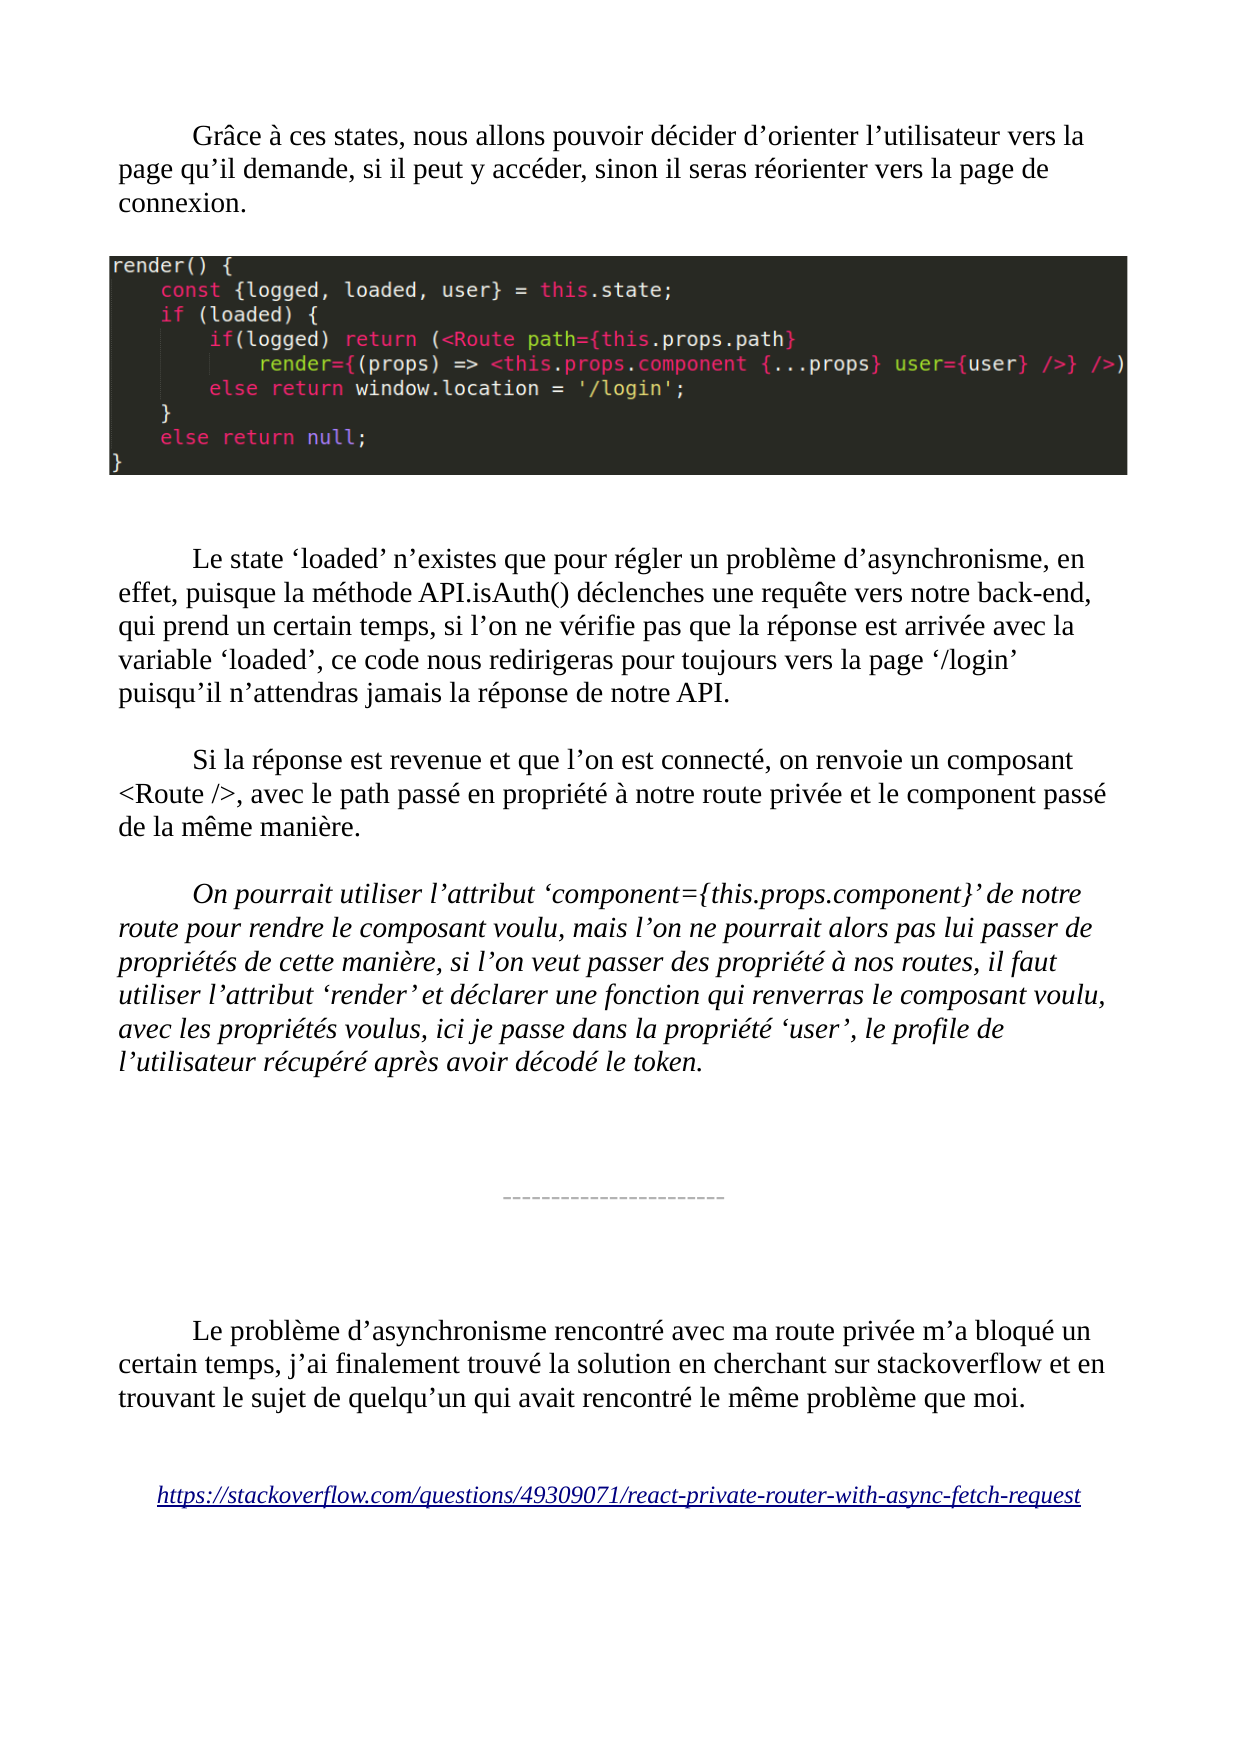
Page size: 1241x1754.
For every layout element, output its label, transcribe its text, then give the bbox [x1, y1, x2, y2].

text On pourrait utiliser l’attribut ‘component={this.props.component}’ de notre route pour rendre le composant voulu, mais l’on ne pourrait alors pas lui passer de propriétés de cette manière, si l’on veut passer des propriété à nos routes, il faut utiliser l’attribut ‘render’ et déclarer une fonction qui renverras le composant voulu, [118, 877, 1122, 1011]
text Le problème d’asynchronisme rencontré avec ma route privée m’a bloqué un certain temps, j’ai finalement trouvé la solution en cherchant sur stackoverflow et en trouvant le sujet de quelqu’un qui avait rencontré le même problème que moi. [118, 1313, 1122, 1413]
text ----------------------- [118, 1178, 1122, 1212]
text https://stackoverflow.com/questions/49309071/react-private-router-with-async-fetch-request [118, 1480, 1122, 1509]
text avec les propriétés voulus, ici je passe dans la propriété ‘user’, le profile de l’utilisateur récupéré après avoir décodé le token. [118, 1011, 1122, 1078]
picture [109, 256, 1128, 475]
text Si la réponse est revenue et que l’on est connecté, on renvoie un composant <Route />, avec le path passé en propriété à notre route privée et le component passé de la même manière. [118, 742, 1122, 843]
text Grâce à ces states, nous allons pouvoir décider d’orienter l’utilisateur vers la page qu’il demande, si il peut y accéder, sinon il seras réorienter vers la page de connexion. [118, 118, 1122, 219]
text Le state ‘loaded’ n’existes que pour régler un problème d’asynchronisme, en effet, puisque la méthode API.isAuth() déclenches une requête vers notre back-end, qui prend un certain temps, si l’on ne vérifie pas que la réponse est arrivée avec la variable ‘loaded’, ce code nous redirigeras pour toujours vers la page ‘/login’ puisqu’il n’attendras jamais la réponse de notre API. [118, 541, 1122, 709]
